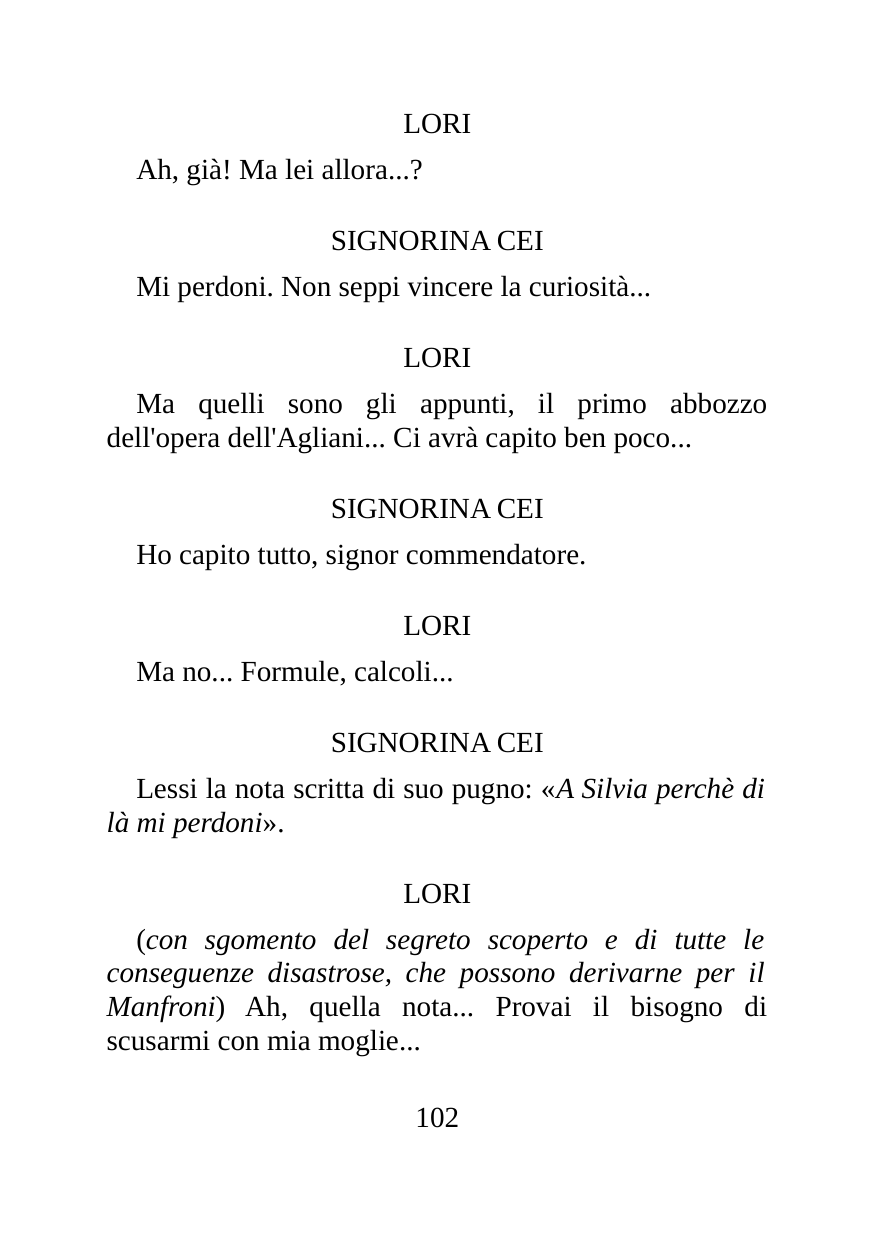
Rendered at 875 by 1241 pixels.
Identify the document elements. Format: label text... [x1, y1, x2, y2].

text Ah, già! Ma lei allora...? [106, 152, 768, 186]
text (con sgomento del segreto scoperto e di tutte le conseguenze disastrose, che possono derivarne per il Manfroni) Ah, quella nota... Provai il bisogno di scusarmi con mia moglie... [106, 922, 768, 1056]
text SIGNORINA CEI [106, 223, 768, 257]
text Ma no... Formule, calcoli... [106, 654, 768, 688]
text SIGNORINA CEI [106, 725, 768, 759]
text Ma quelli sono gli appunti, il primo abbozzo dell'opera dell'Agliani... Ci avrà capito ben poco... [106, 387, 768, 454]
text LORI [106, 608, 768, 642]
text LORI [106, 106, 768, 140]
text Lessi la nota scritta di suo pugno: «A Silvia perchè di là mi perdoni». [106, 771, 768, 838]
text Mi perdoni. Non seppi vincere la curiosità... [106, 269, 768, 303]
text Ho capito tutto, signor commendatore. [106, 537, 768, 571]
text LORI [106, 876, 768, 909]
text SIGNORINA CEI [106, 491, 768, 525]
text LORI [106, 341, 768, 374]
